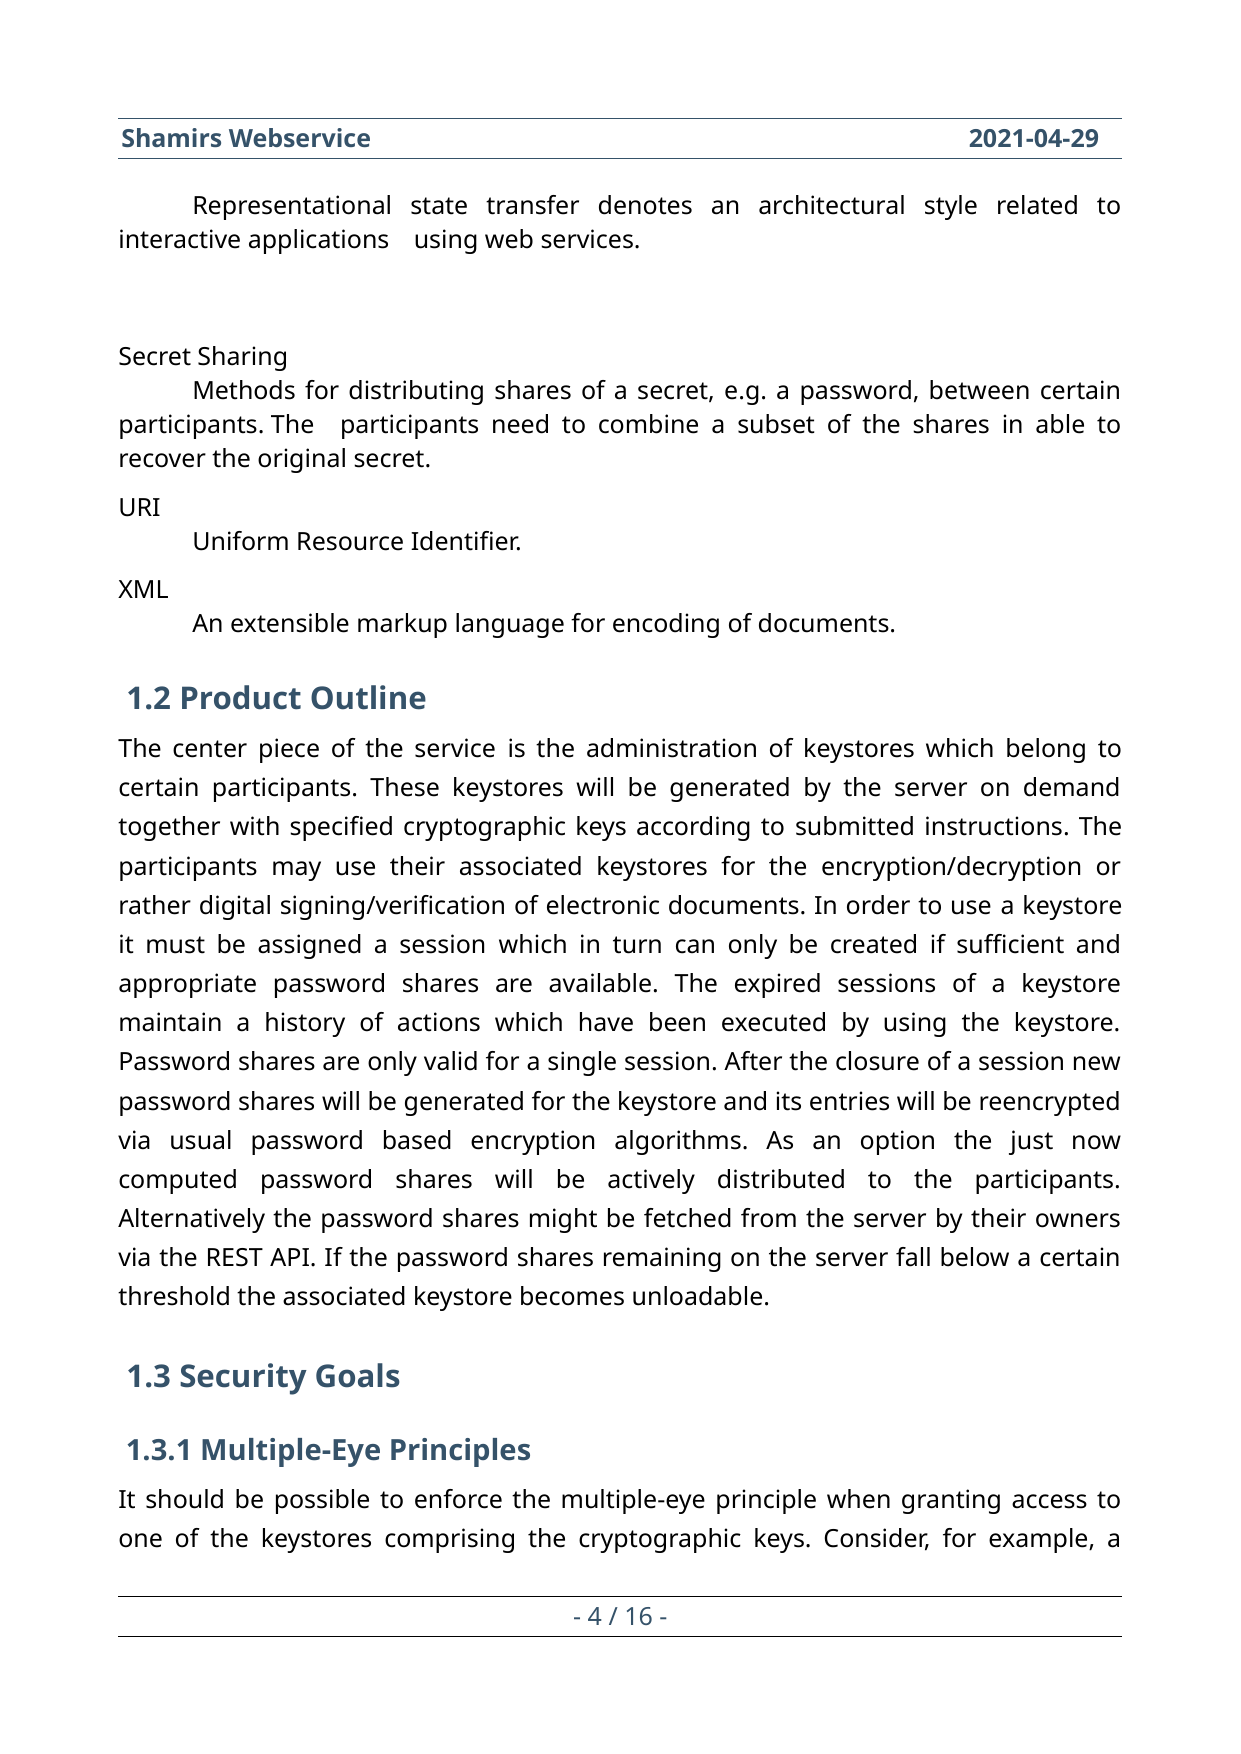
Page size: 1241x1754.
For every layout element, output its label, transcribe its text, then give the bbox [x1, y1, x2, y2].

text The center piece of the service is the administration of keystores which belong to certain participants. These keystores will be generated by the server on demand together with specified cryptographic keys according to submitted instructions. The participants may use their associated keystores for the encryption/decryption or rather digital signing/verification of electronic documents. In order to use a keystore it must be assigned a session which in turn can only be created if sufficient and appropriate password shares are available. The expired sessions of a keystore maintain a history of actions which have been executed by using the keystore. Password shares are only valid for a single session. After the closure of a session new password shares will be generated for the keystore and its entries will be reencrypted via usual password based encryption algorithms. As an option the just now computed password shares will be actively distributed to the participants. Alternatively the password shares might be fetched from the server by their owners via the REST API. If the password shares remaining on the server fall below a certain threshold the associated keystore becomes unloadable. [118, 731, 1122, 1313]
text Secret Sharing [118, 338, 1122, 373]
text An extensible markup language for encoding of documents. [118, 606, 1122, 640]
text Uniform Resource Identifier. [118, 523, 1122, 557]
subtitle Security Goals [118, 1354, 1122, 1396]
text URI [118, 489, 1122, 523]
text It should be possible to enforce the multiple-eye principle when granting access to one of the keystores comprising the cryptographic keys. Consider, for example, a [118, 1482, 1122, 1555]
text XML [118, 572, 1122, 606]
text Representational state transfer denotes an architectural style related to interactive applications using web services. [118, 188, 1122, 256]
text Methods for distributing shares of a secret, e.g. a password, between certain participants. The participants need to combine a subset of the shares in able to recover the original secret. [118, 373, 1122, 475]
subtitle Multiple-Eye Principles [118, 1429, 1122, 1469]
subtitle Product Outline [118, 676, 1122, 718]
